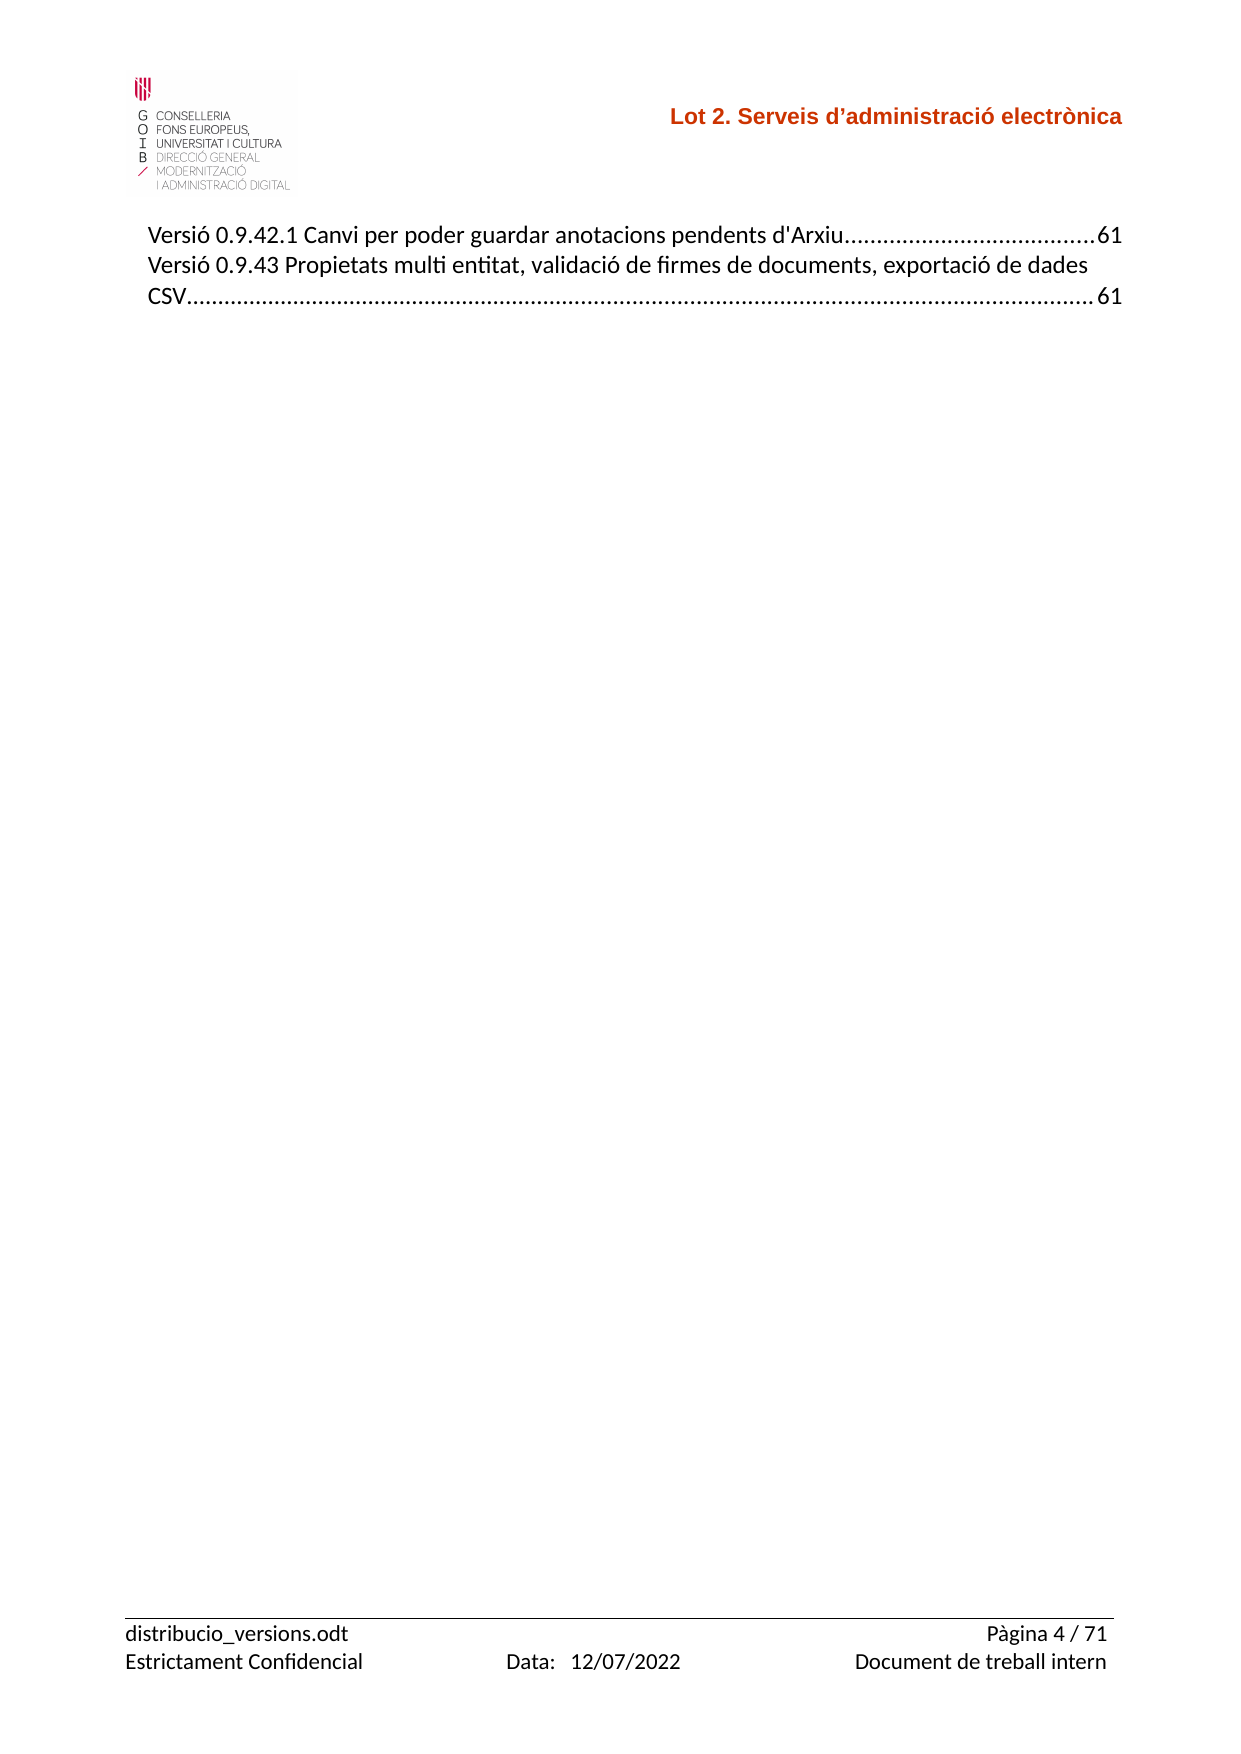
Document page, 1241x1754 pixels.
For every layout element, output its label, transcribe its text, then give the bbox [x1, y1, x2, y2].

picture [126, 70, 299, 197]
text Versió 0.9.43 Propietats multi entitat, validació de firmes de documents, exportació de dades CSV 61 [148, 250, 1122, 311]
text Versió 0.9.42.1 Canvi per poder guardar anotacions pendents d'Arxiu 61 [148, 219, 1122, 250]
